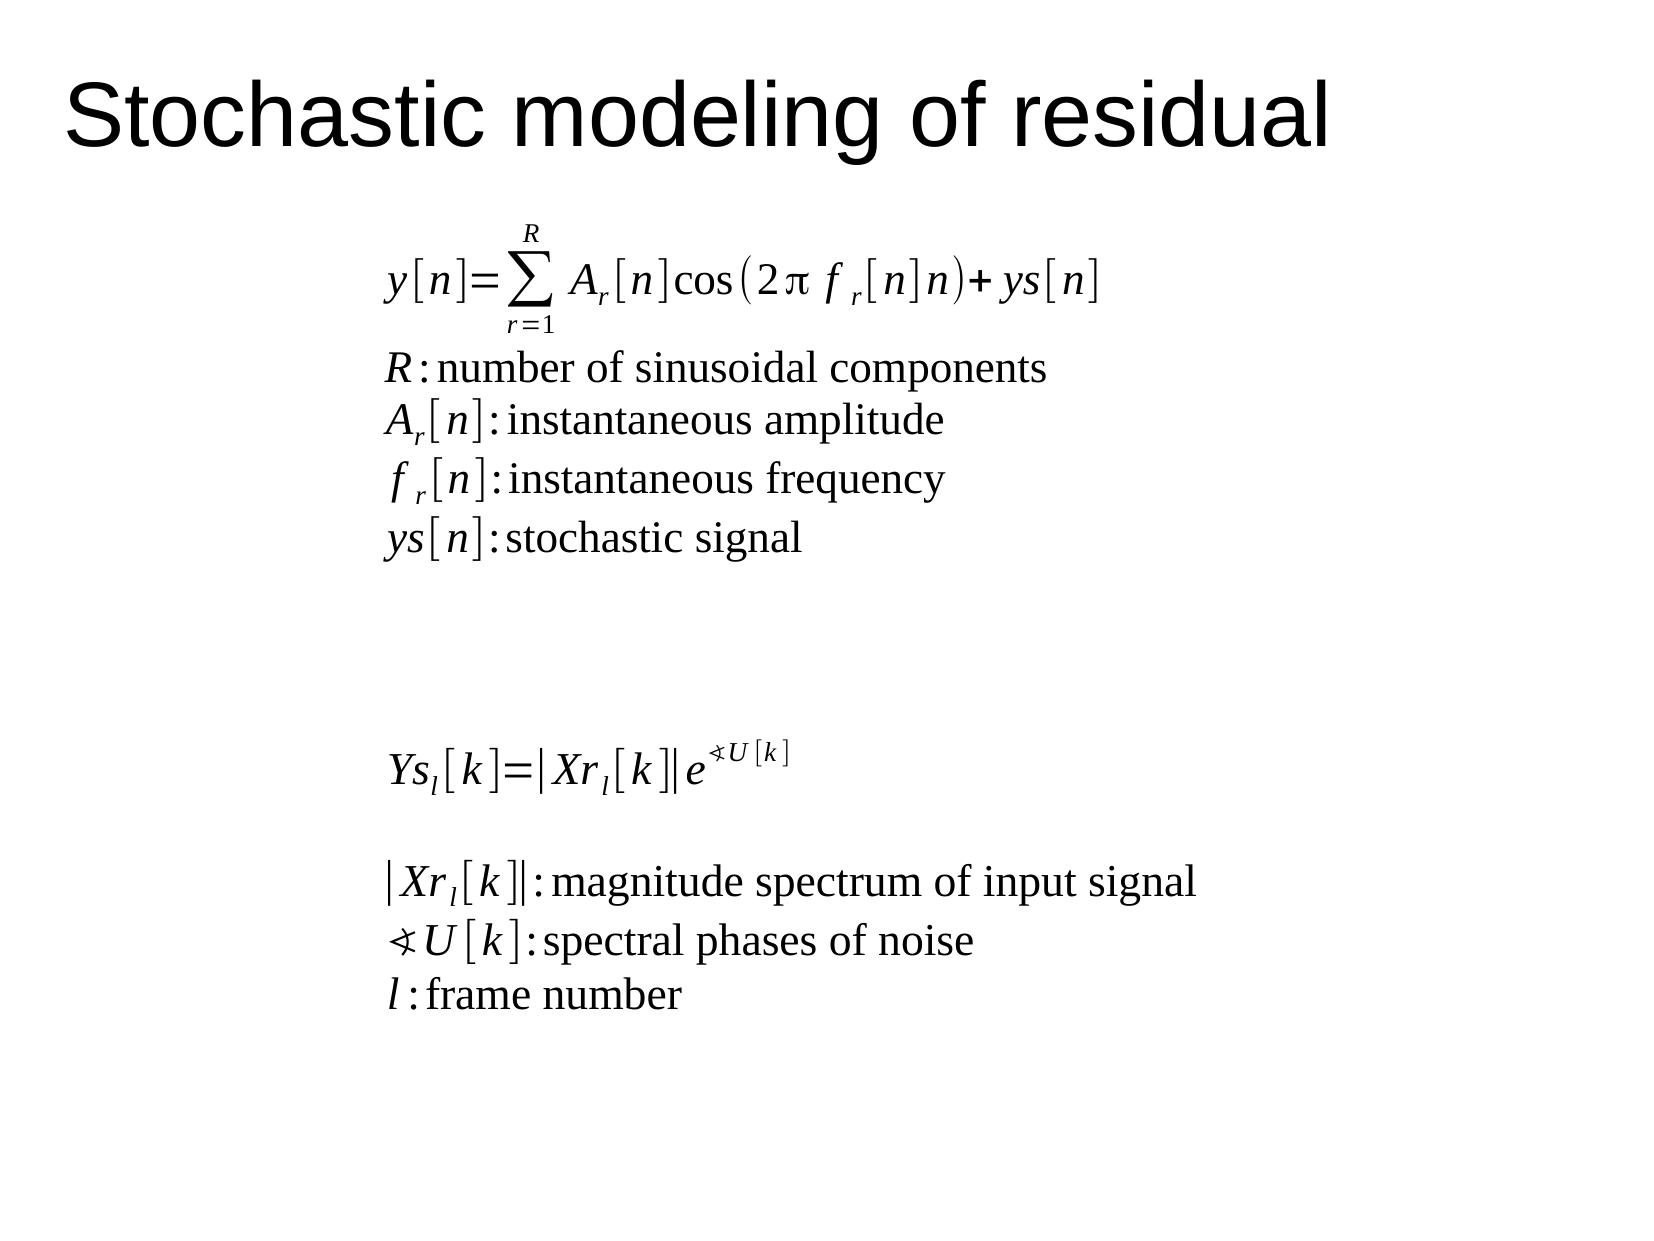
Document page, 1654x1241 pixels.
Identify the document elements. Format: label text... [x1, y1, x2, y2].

chart [375, 218, 1107, 617]
chart [374, 736, 1205, 1073]
title Stochastic modeling of residual [63, 21, 1414, 209]
